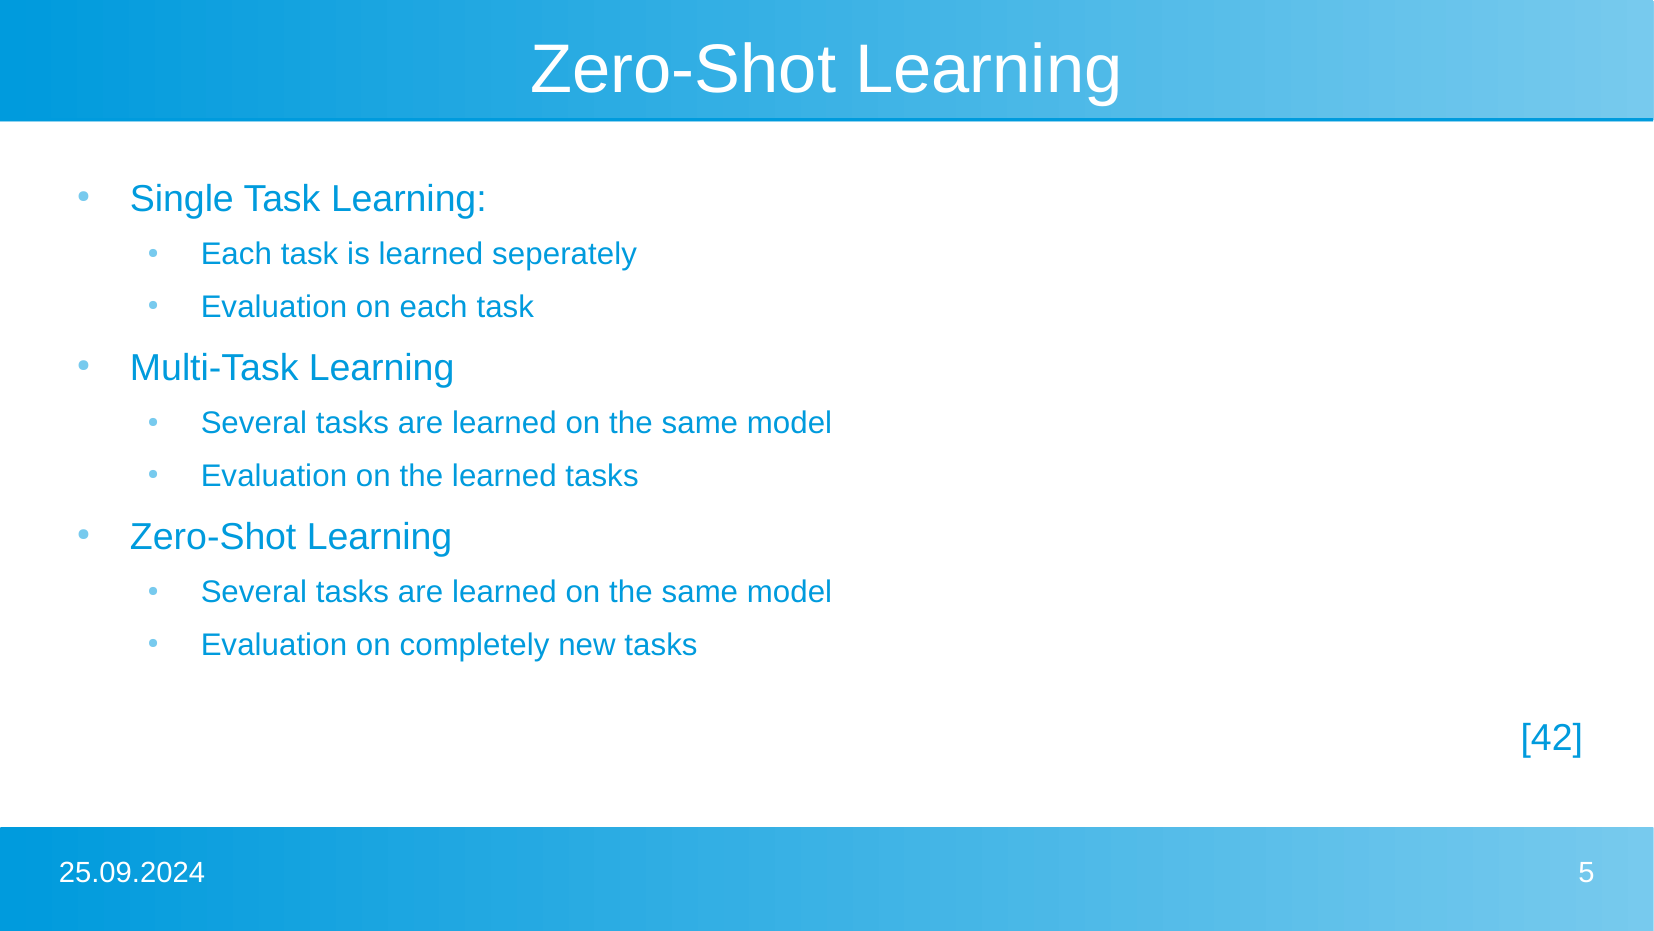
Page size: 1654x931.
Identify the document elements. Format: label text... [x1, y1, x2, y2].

list Single Task Learning: Each task is learned seperately Evaluation on each task Multi-Task Learning Several tasks are learned on the same model Evaluation on the learned tasks Zero-Shot Learning Several tasks are learned on the same model Evaluation on completely new tasks [59, 177, 1506, 768]
text_box [42] [1505, 708, 1625, 827]
title Zero-Shot Learning [59, 21, 1595, 116]
